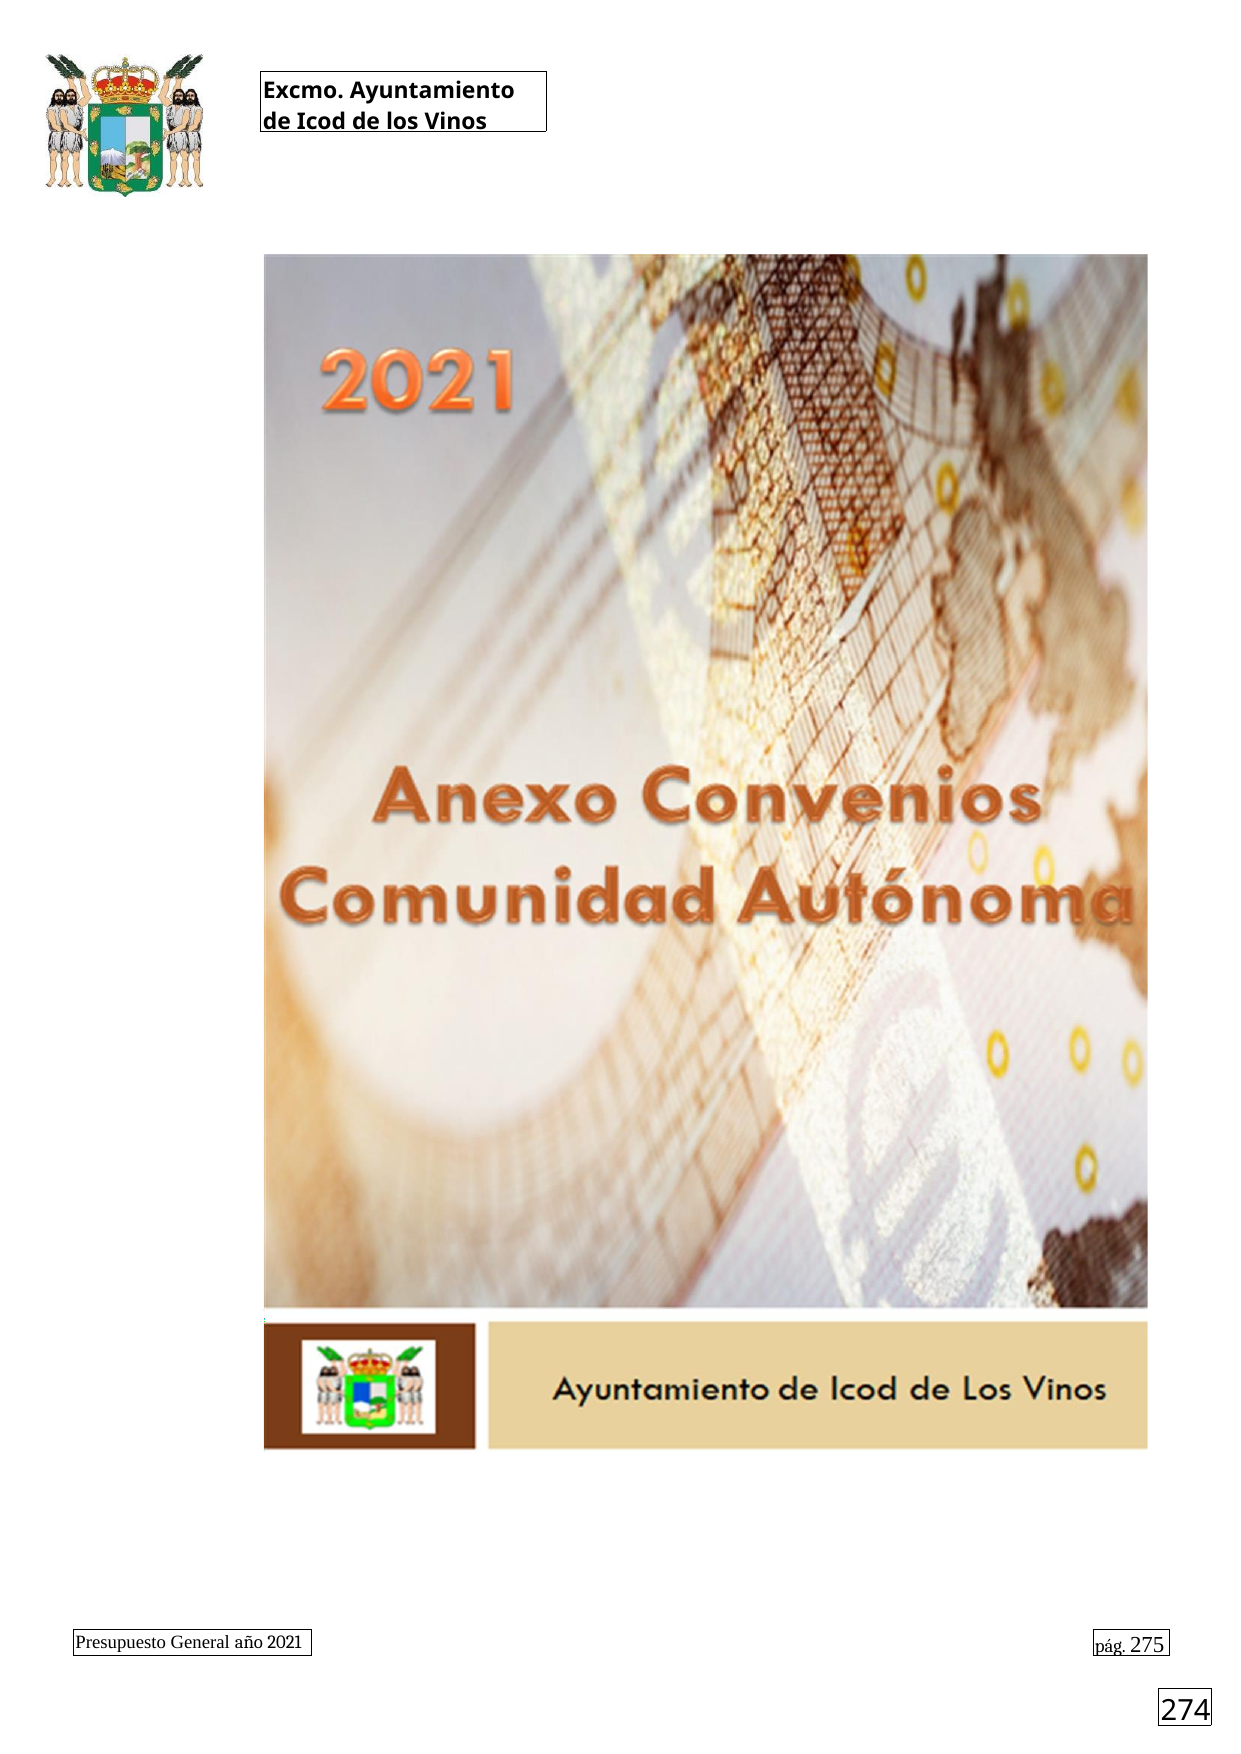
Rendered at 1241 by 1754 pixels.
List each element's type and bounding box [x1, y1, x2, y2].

picture [45, 54, 204, 197]
picture [263, 254, 1148, 1454]
